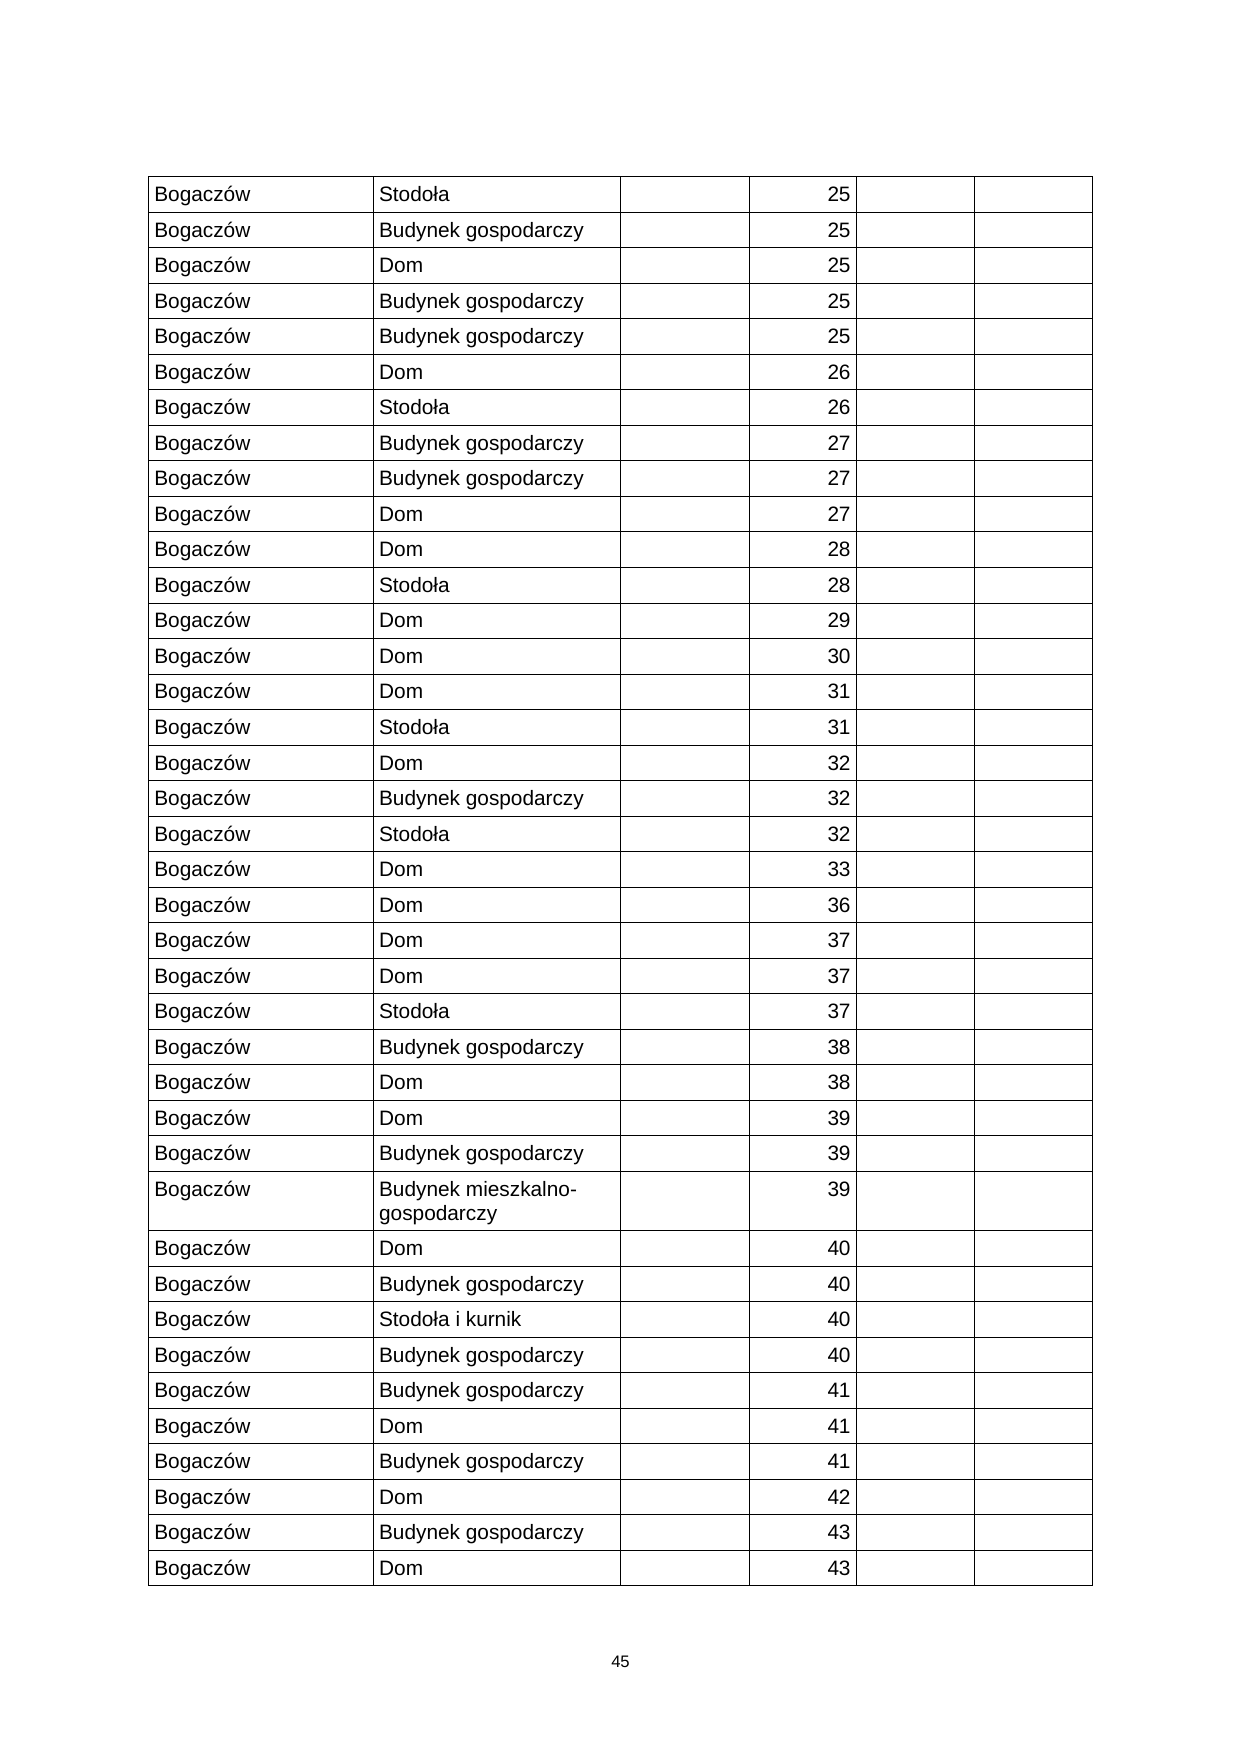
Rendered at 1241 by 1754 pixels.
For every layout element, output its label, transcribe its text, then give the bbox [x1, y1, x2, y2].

table_cell 25 [750, 319, 856, 354]
table_cell Budynek gospodarczy [374, 284, 620, 318]
table_cell [857, 1101, 974, 1135]
table_cell [975, 532, 1092, 567]
table_cell [975, 1101, 1092, 1135]
table_cell [621, 852, 749, 887]
table_cell Dom [374, 355, 620, 389]
table_cell [975, 319, 1092, 354]
table_cell Bogaczów [149, 852, 373, 887]
table_cell Budynek gospodarczy [374, 1444, 620, 1479]
table_cell Dom [374, 852, 620, 887]
table_cell Bogaczów [149, 1065, 373, 1100]
table_cell [621, 426, 749, 460]
table_cell Bogaczów [149, 1101, 373, 1135]
table_cell Bogaczów [149, 675, 373, 709]
table_cell 37 [750, 994, 856, 1029]
table_cell 25 [750, 177, 856, 212]
table_cell [621, 532, 749, 567]
table_cell [857, 817, 974, 851]
table_cell Bogaczów [149, 604, 373, 638]
table_cell 37 [750, 923, 856, 958]
table_cell [621, 1065, 749, 1100]
table_cell Dom [374, 1551, 620, 1585]
table_cell [975, 390, 1092, 425]
table_cell 31 [750, 710, 856, 744]
table_cell [857, 923, 974, 958]
table_cell 41 [750, 1409, 856, 1443]
table_cell [857, 675, 974, 709]
table_cell Bogaczów [149, 923, 373, 958]
table_cell [621, 319, 749, 354]
table_cell [857, 390, 974, 425]
table_cell [975, 1030, 1092, 1064]
table_cell Bogaczów [149, 817, 373, 851]
table_cell [857, 319, 974, 354]
table_cell Budynek gospodarczy [374, 461, 620, 496]
table_cell [621, 284, 749, 318]
table_cell 40 [750, 1302, 856, 1337]
table_cell 26 [750, 355, 856, 389]
table_cell [857, 888, 974, 922]
table_cell [621, 1338, 749, 1372]
table_cell [975, 817, 1092, 851]
table_cell [857, 1480, 974, 1514]
table_cell Bogaczów [149, 1444, 373, 1479]
table_cell Budynek gospodarczy [374, 213, 620, 247]
table_cell [857, 497, 974, 531]
table_cell Bogaczów [149, 284, 373, 318]
table_cell [975, 1065, 1092, 1100]
table_cell [857, 959, 974, 993]
table_cell 26 [750, 390, 856, 425]
table_cell 25 [750, 284, 856, 318]
table_cell [857, 1231, 974, 1266]
table_cell Bogaczów [149, 1480, 373, 1514]
table_cell 39 [750, 1172, 856, 1230]
table_cell [621, 1101, 749, 1135]
table_cell [975, 1515, 1092, 1550]
table_cell Dom [374, 604, 620, 638]
table_cell Bogaczów [149, 532, 373, 567]
table_cell [621, 355, 749, 389]
table_cell [857, 1338, 974, 1372]
table_cell [621, 1444, 749, 1479]
table_cell [621, 888, 749, 922]
table_cell [975, 1409, 1092, 1443]
table_cell Budynek gospodarczy [374, 1373, 620, 1408]
table_cell [621, 923, 749, 958]
table_cell [621, 1373, 749, 1408]
table_cell 30 [750, 639, 856, 673]
table_cell 36 [750, 888, 856, 922]
table_cell [857, 1267, 974, 1301]
table_cell [857, 781, 974, 816]
table_cell [857, 604, 974, 638]
table_cell 39 [750, 1101, 856, 1135]
table_cell Budynek gospodarczy [374, 1136, 620, 1171]
table_cell Dom [374, 248, 620, 283]
table_cell [975, 355, 1092, 389]
table_cell 25 [750, 213, 856, 247]
table_cell Dom [374, 1101, 620, 1135]
table_cell Bogaczów [149, 1373, 373, 1408]
table_cell [975, 461, 1092, 496]
table_cell Budynek mieszkalno-gospodarczy [374, 1172, 620, 1230]
table_cell [975, 284, 1092, 318]
table_cell Stodoła [374, 177, 620, 212]
table_cell 38 [750, 1030, 856, 1064]
table_cell [975, 852, 1092, 887]
table_cell [857, 852, 974, 887]
table_cell Bogaczów [149, 959, 373, 993]
table_cell Bogaczów [149, 426, 373, 460]
table_cell Bogaczów [149, 1302, 373, 1337]
table_cell 41 [750, 1444, 856, 1479]
table_cell [975, 746, 1092, 780]
table_cell [857, 746, 974, 780]
table_cell [857, 1172, 974, 1230]
table_cell [857, 461, 974, 496]
table_cell [621, 1030, 749, 1064]
table_cell 28 [750, 532, 856, 567]
table_cell 27 [750, 497, 856, 531]
table_cell [975, 923, 1092, 958]
table_cell [975, 177, 1092, 212]
table_cell 28 [750, 568, 856, 602]
table_cell [857, 568, 974, 602]
table_cell [857, 1409, 974, 1443]
table_cell [857, 639, 974, 673]
table_cell 32 [750, 781, 856, 816]
table_cell Budynek gospodarczy [374, 319, 620, 354]
table_cell 40 [750, 1338, 856, 1372]
table_cell 37 [750, 959, 856, 993]
table_cell Bogaczów [149, 639, 373, 673]
table_cell [621, 994, 749, 1029]
table_cell Stodoła [374, 817, 620, 851]
table_cell Bogaczów [149, 781, 373, 816]
table_cell 29 [750, 604, 856, 638]
table_cell [975, 1444, 1092, 1479]
table_cell [857, 1302, 974, 1337]
table_cell Dom [374, 923, 620, 958]
table_cell 32 [750, 746, 856, 780]
table_cell Dom [374, 1231, 620, 1266]
table_cell [975, 1338, 1092, 1372]
table_cell 43 [750, 1551, 856, 1585]
table_cell [975, 959, 1092, 993]
table_cell [975, 639, 1092, 673]
table_cell [621, 1172, 749, 1230]
table_cell Bogaczów [149, 1338, 373, 1372]
table_cell Dom [374, 532, 620, 567]
table_cell [975, 994, 1092, 1029]
table_cell Bogaczów [149, 1267, 373, 1301]
table_cell Stodoła [374, 710, 620, 744]
table_cell [975, 213, 1092, 247]
table_cell [975, 426, 1092, 460]
table_cell Bogaczów [149, 1231, 373, 1266]
table_cell Bogaczów [149, 1409, 373, 1443]
table_cell [621, 461, 749, 496]
table_cell Bogaczów [149, 497, 373, 531]
table_cell Budynek gospodarczy [374, 1267, 620, 1301]
table_cell [975, 1551, 1092, 1585]
table_cell Bogaczów [149, 888, 373, 922]
table_cell Budynek gospodarczy [374, 1338, 620, 1372]
table_cell [621, 710, 749, 744]
table_cell 41 [750, 1373, 856, 1408]
table_cell [975, 1302, 1092, 1337]
table_cell Dom [374, 1480, 620, 1514]
table_cell Bogaczów [149, 568, 373, 602]
table_cell [975, 568, 1092, 602]
table_cell [857, 213, 974, 247]
table_cell [621, 604, 749, 638]
table_cell 33 [750, 852, 856, 887]
table_cell [621, 248, 749, 283]
table_cell 40 [750, 1267, 856, 1301]
table_cell [621, 177, 749, 212]
table_cell Budynek gospodarczy [374, 1030, 620, 1064]
table_cell Dom [374, 959, 620, 993]
table_cell 43 [750, 1515, 856, 1550]
table_cell [975, 781, 1092, 816]
table_cell Dom [374, 497, 620, 531]
table_cell [857, 248, 974, 283]
table_cell Bogaczów [149, 461, 373, 496]
table_cell [975, 1267, 1092, 1301]
table_cell Budynek gospodarczy [374, 781, 620, 816]
table_cell [621, 1302, 749, 1337]
table_cell [975, 1373, 1092, 1408]
table_cell [857, 1444, 974, 1479]
table_cell [621, 639, 749, 673]
table_cell Dom [374, 675, 620, 709]
table_cell [975, 888, 1092, 922]
table_cell [621, 497, 749, 531]
table_cell [975, 710, 1092, 744]
table_cell [857, 284, 974, 318]
table_cell Bogaczów [149, 390, 373, 425]
table_cell [621, 213, 749, 247]
table_cell Budynek gospodarczy [374, 426, 620, 460]
table_cell [621, 568, 749, 602]
table_cell [975, 1172, 1092, 1230]
table_cell [621, 746, 749, 780]
table_cell 38 [750, 1065, 856, 1100]
table_cell [857, 1065, 974, 1100]
table_cell 32 [750, 817, 856, 851]
table_cell [621, 1136, 749, 1171]
table_cell 42 [750, 1480, 856, 1514]
table_cell [621, 1267, 749, 1301]
table_cell Bogaczów [149, 710, 373, 744]
table_cell [975, 1136, 1092, 1171]
table_cell [621, 390, 749, 425]
table_cell Bogaczów [149, 1172, 373, 1230]
table_cell Dom [374, 746, 620, 780]
table_cell 25 [750, 248, 856, 283]
table_cell Bogaczów [149, 355, 373, 389]
table_cell 27 [750, 426, 856, 460]
table_cell 31 [750, 675, 856, 709]
table_cell Dom [374, 888, 620, 922]
table_cell [975, 604, 1092, 638]
table_cell Stodoła [374, 390, 620, 425]
table_cell [857, 532, 974, 567]
table_cell Bogaczów [149, 177, 373, 212]
table_cell [975, 675, 1092, 709]
table_cell Budynek gospodarczy [374, 1515, 620, 1550]
table_cell Bogaczów [149, 213, 373, 247]
table_cell [857, 1030, 974, 1064]
table_cell Stodoła [374, 568, 620, 602]
table_cell [857, 426, 974, 460]
table_cell [857, 1136, 974, 1171]
table_cell [975, 248, 1092, 283]
table_cell Bogaczów [149, 746, 373, 780]
table_cell Stodoła [374, 994, 620, 1029]
table_cell [975, 1480, 1092, 1514]
table_cell [621, 1480, 749, 1514]
table_cell Stodoła i kurnik [374, 1302, 620, 1337]
table_cell [621, 1409, 749, 1443]
table_cell Bogaczów [149, 1136, 373, 1171]
table_cell 39 [750, 1136, 856, 1171]
table_cell [621, 959, 749, 993]
table_cell Dom [374, 1409, 620, 1443]
table_cell Bogaczów [149, 1030, 373, 1064]
table_cell Bogaczów [149, 994, 373, 1029]
table_cell [621, 781, 749, 816]
table_cell [621, 675, 749, 709]
table_cell [975, 497, 1092, 531]
table_cell Bogaczów [149, 1515, 373, 1550]
table_cell [857, 1551, 974, 1585]
table_cell [975, 1231, 1092, 1266]
table_cell Bogaczów [149, 248, 373, 283]
table_cell [621, 817, 749, 851]
table_cell [857, 177, 974, 212]
table_cell Dom [374, 1065, 620, 1100]
table_cell [621, 1551, 749, 1585]
table_cell [857, 355, 974, 389]
table_cell [857, 1515, 974, 1550]
table_cell [621, 1231, 749, 1266]
table_cell [857, 994, 974, 1029]
table_cell Dom [374, 639, 620, 673]
table_cell Bogaczów [149, 1551, 373, 1585]
table_cell [857, 710, 974, 744]
table_cell [621, 1515, 749, 1550]
table_cell 40 [750, 1231, 856, 1266]
table_cell [857, 1373, 974, 1408]
table_cell Bogaczów [149, 319, 373, 354]
table_cell 27 [750, 461, 856, 496]
